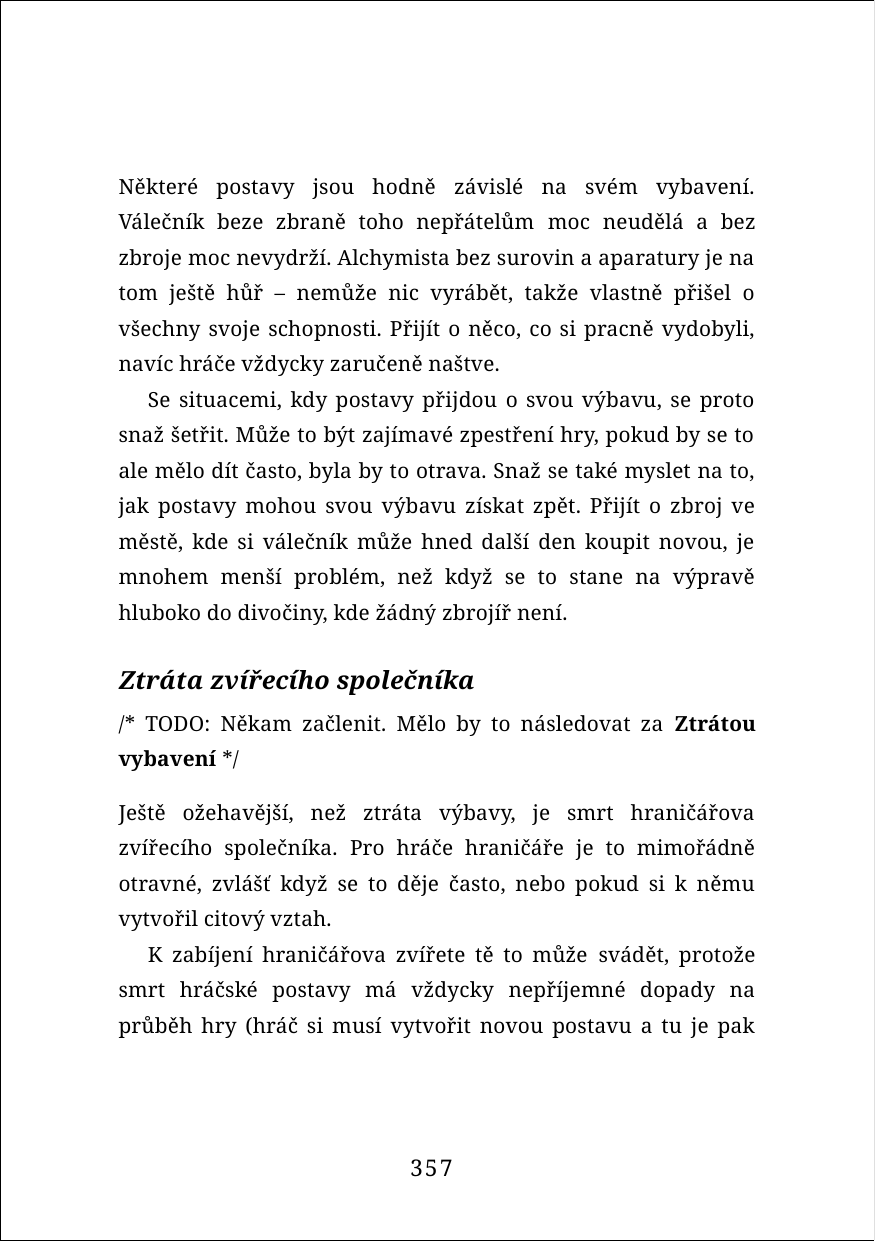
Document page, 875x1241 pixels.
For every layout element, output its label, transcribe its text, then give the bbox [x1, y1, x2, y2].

text Některé postavy jsou hodně závislé na svém vybavení. Válečník beze zbraně toho nepřátelům moc neudělá a bez zbroje moc nevydrží. Alchymista bez surovin a aparatury je na tom ještě hůř – nemůže nic vyrábět, takže vlastně přišel o všechny svoje schopnosti. Přijít o něco, co si pracně vydobyli, navíc hráče vždycky zaručeně naštve. Se situacemi, kdy postavy přijdou o svou výbavu, se proto snaž šetřit. Může to být zajímavé zpestření hry, pokud by se to ale mělo dít často, byla by to otrava. Snaž se také myslet na to, jak postavy mohou svou výbavu získat zpět. Přijít o zbroj ve městě, kde si válečník může hned další den koupit novou, je mnohem menší problém, než když se to stane na výpravě hluboko do divočiny, kde žádný zbrojíř není. [118, 172, 756, 626]
text Ještě ožehavější, než ztráta výbavy, je smrt hraničářova zvířecího společníka. Pro hráče hraničáře je to mimořádně otravné, zvlášť když se to děje často, nebo pokud si k němu vytvořil citový vztah. K zabíjení hraničářova zvířete tě to může svádět, protože smrt hráčské postavy má vždycky nepříjemné dopady na průběh hry (hráč si musí vytvořit novou postavu a tu je pak [118, 798, 756, 1039]
text /* TODO: Někam začlenit. Mělo by to následovat za Ztrátou vybavení */ [118, 709, 756, 773]
subtitle Ztráta zvířecího společníka [118, 663, 756, 697]
